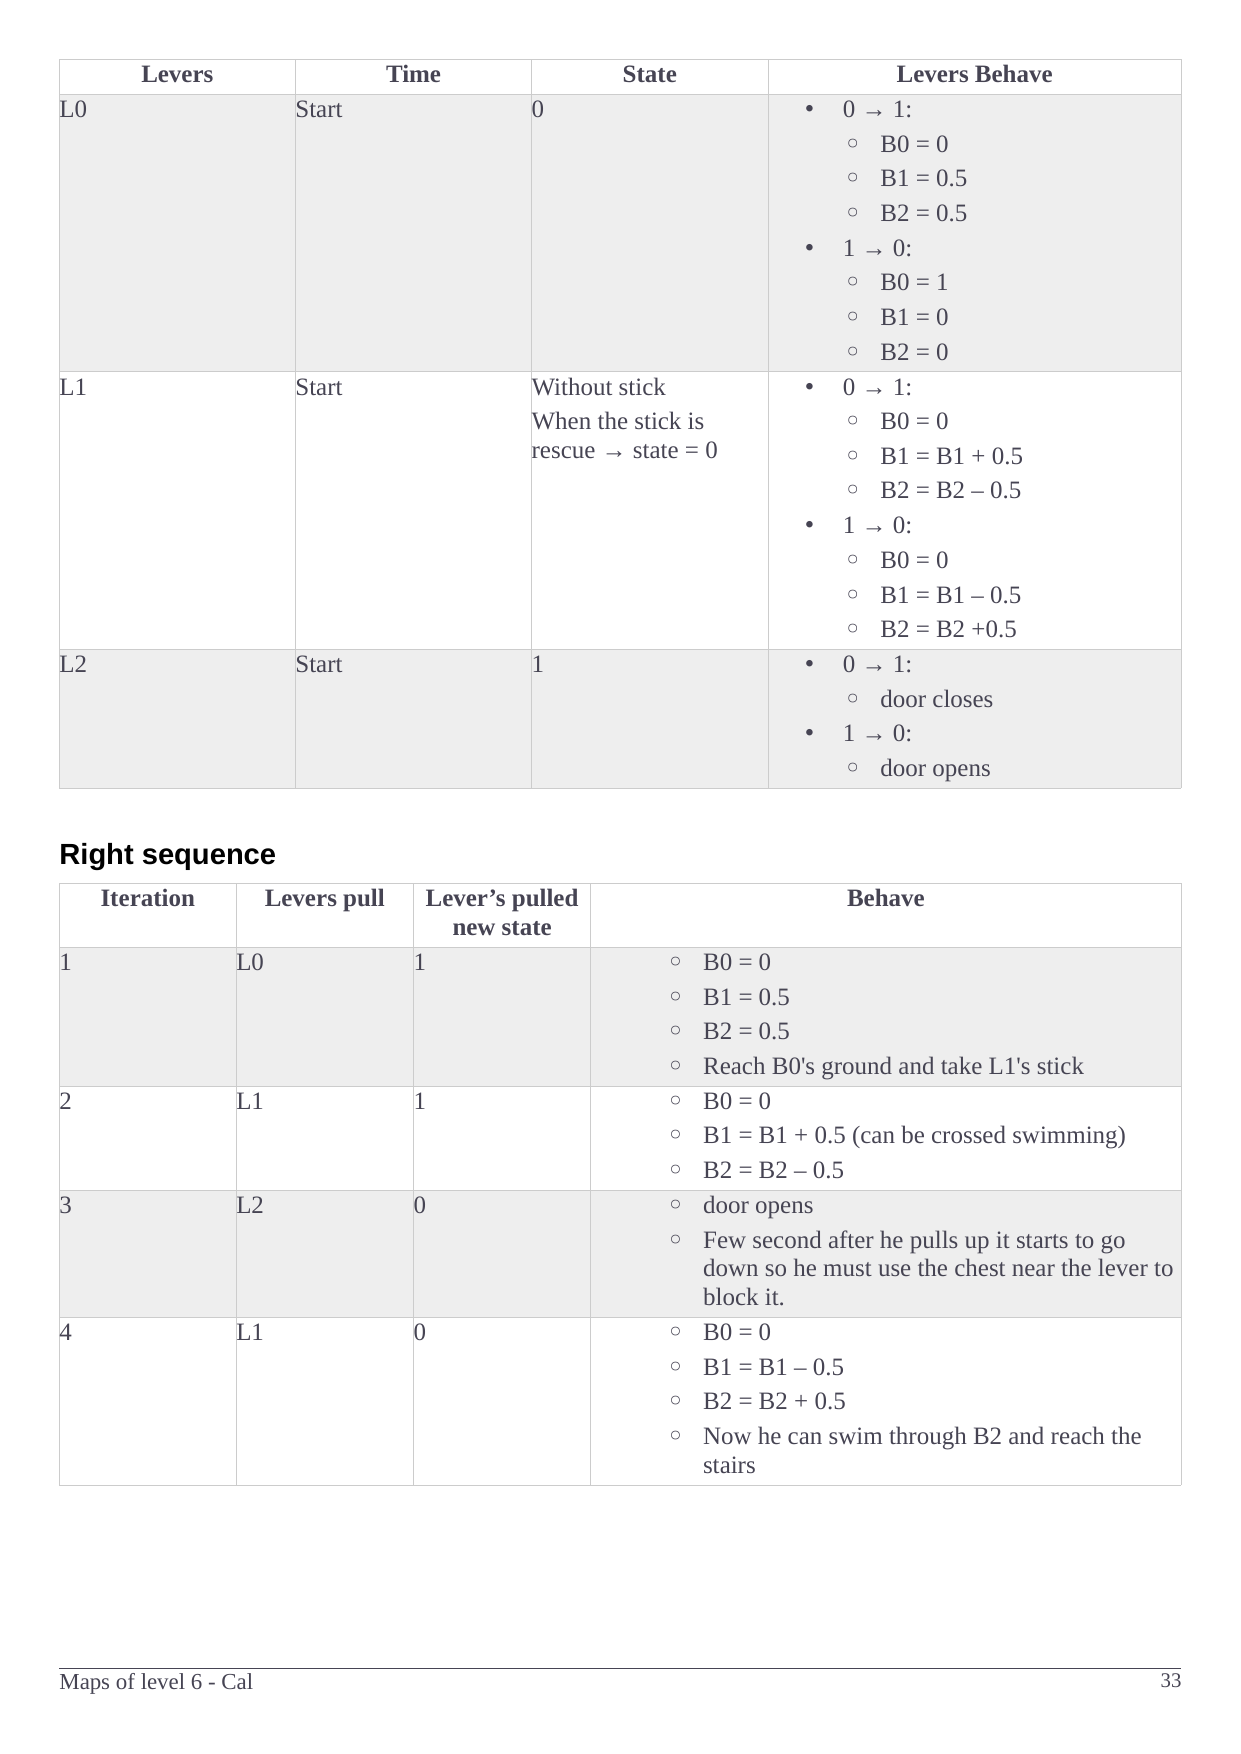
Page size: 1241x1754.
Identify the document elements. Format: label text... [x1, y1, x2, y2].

table_header Time [296, 60, 531, 94]
table_cell B0 = 0 B1 = 0.5 B2 = 0.5 Reach B0's ground and take L1's stick [591, 948, 1181, 1086]
table_cell L1 [237, 1318, 413, 1484]
table_header Lever’s pulled new state [414, 884, 590, 947]
table_cell 1 [414, 948, 590, 1086]
table_cell 4 [60, 1318, 236, 1484]
table_cell 1 [414, 1087, 590, 1190]
table_cell Without stick When the stick is rescue → state = 0 [532, 372, 768, 649]
table_cell B0 = 0 B1 = B1 – 0.5 B2 = B2 + 0.5 Now he can swim through B2 and reach the stairs [591, 1318, 1181, 1484]
table_header Levers pull [237, 884, 413, 947]
table_cell door opens Few second after he pulls up it starts to go down so he must use the chest near the lever to block it. [591, 1191, 1181, 1317]
table_cell B0 = 0 B1 = B1 + 0.5 (can be crossed swimming) B2 = B2 – 0.5 [591, 1087, 1181, 1190]
table_cell 0 → 1: door closes 1 → 0: door opens [769, 650, 1181, 788]
table_cell L2 [237, 1191, 413, 1317]
table_cell Start [296, 650, 531, 788]
table_cell 1 [532, 650, 768, 788]
table_header Iteration [60, 884, 236, 947]
table_cell L0 [60, 95, 295, 371]
table_cell Start [296, 95, 531, 371]
subtitle Right sequence [59, 837, 1181, 871]
table_cell 0 [414, 1191, 590, 1317]
table_header Levers Behave [769, 60, 1181, 94]
table_cell 0 → 1: B0 = 0 B1 = 0.5 B2 = 0.5 1 → 0: B0 = 1 B1 = 0 B2 = 0 [769, 95, 1181, 371]
table_cell 0 [414, 1318, 590, 1484]
table_cell 3 [60, 1191, 236, 1317]
table_cell L1 [60, 372, 295, 649]
table_header State [532, 60, 768, 94]
table_cell 0 [532, 95, 768, 371]
table_cell 1 [60, 948, 236, 1086]
table_cell 2 [60, 1087, 236, 1190]
table_cell 0 → 1: B0 = 0 B1 = B1 + 0.5 B2 = B2 – 0.5 1 → 0: B0 = 0 B1 = B1 – 0.5 B2 = B2 +0.5 [769, 372, 1181, 649]
table_cell L2 [60, 650, 295, 788]
table_header Behave [591, 884, 1181, 947]
table_cell L0 [237, 948, 413, 1086]
table_header Levers [60, 60, 295, 94]
table_cell L1 [237, 1087, 413, 1190]
table_cell Start [296, 372, 531, 649]
